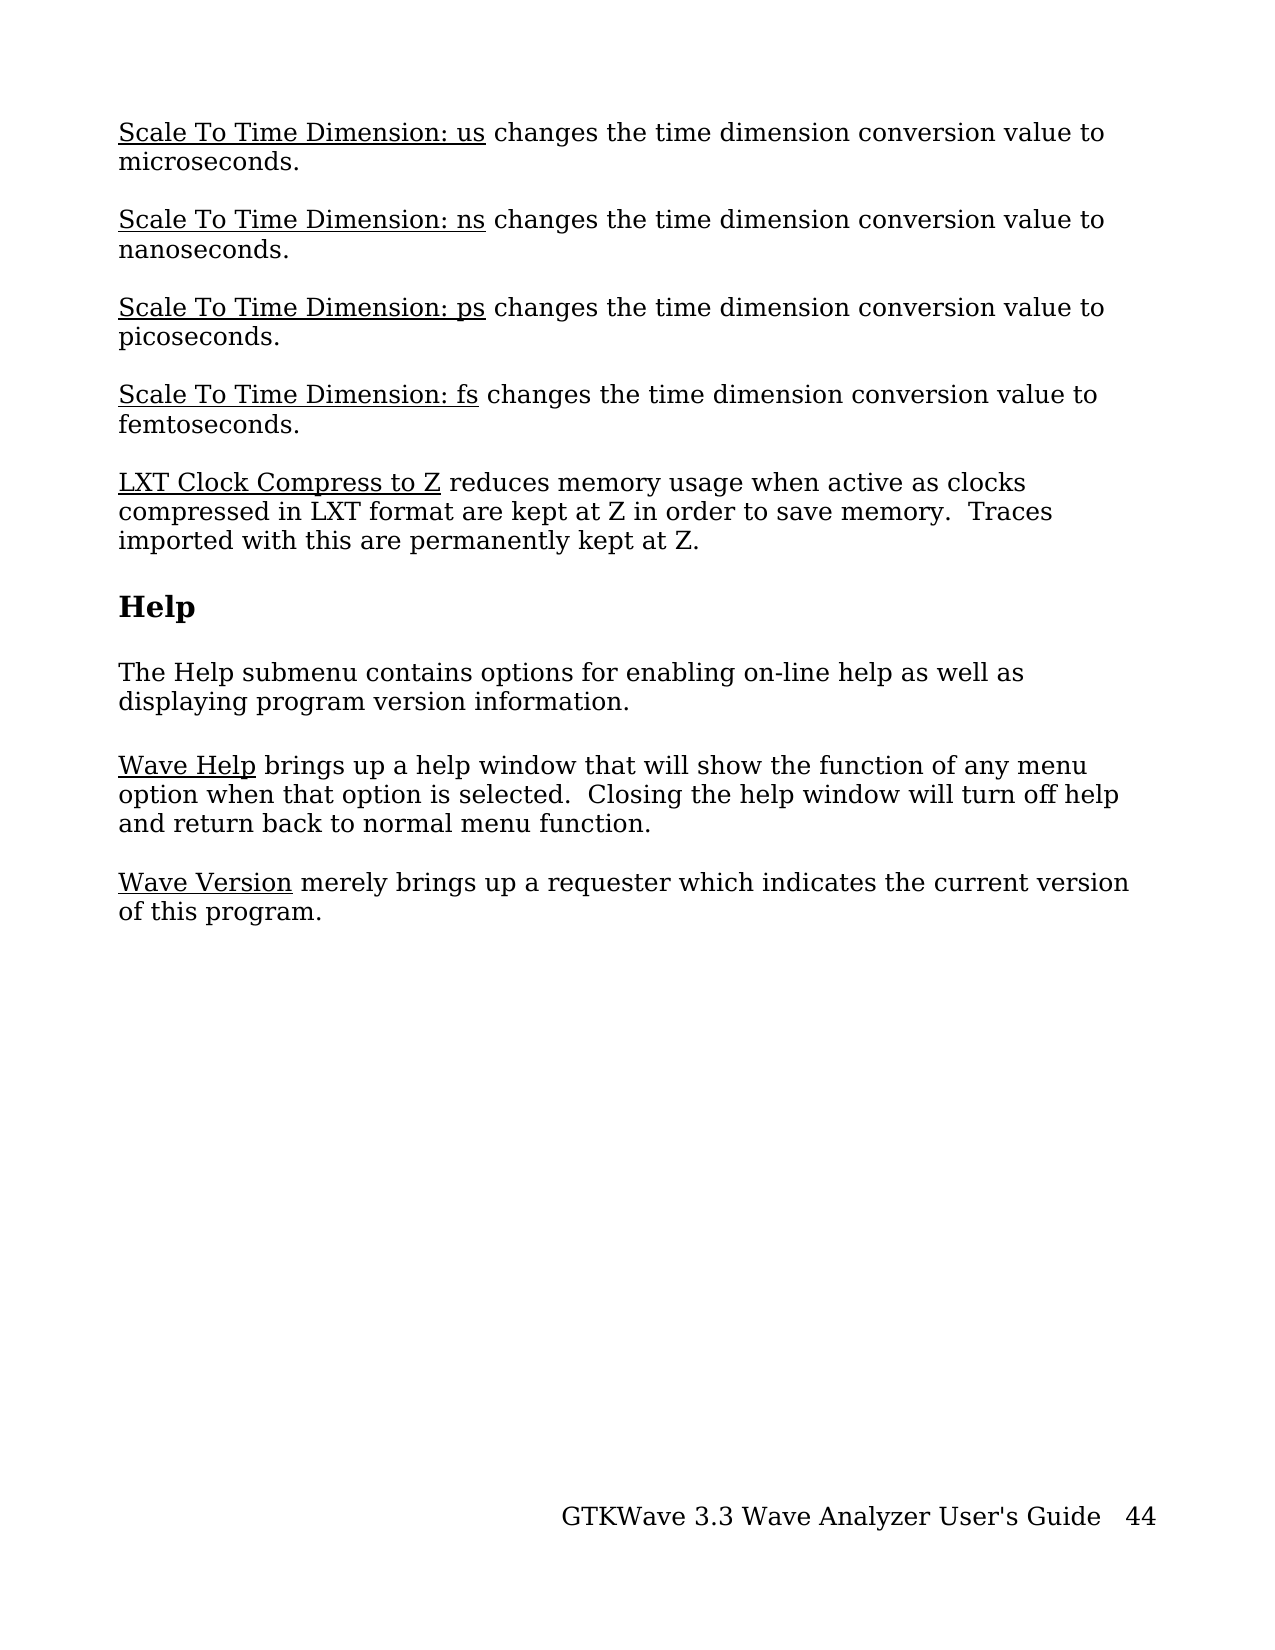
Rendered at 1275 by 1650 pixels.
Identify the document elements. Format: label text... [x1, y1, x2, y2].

text Scale To Time Dimension: us changes the time dimension conversion value to microseconds. [118, 118, 1157, 176]
text Wave Help brings up a help window that will show the function of any menu option when that option is selected. Closing the help window will turn off help and return back to normal menu function. [118, 751, 1157, 838]
text Scale To Time Dimension: ns changes the time dimension conversion value to nanoseconds. [118, 206, 1157, 264]
text Scale To Time Dimension: ps changes the time dimension conversion value to picoseconds. [118, 293, 1157, 351]
text Scale To Time Dimension: fs changes the time dimension conversion value to femtoseconds. [118, 381, 1157, 439]
text Wave Version merely brings up a requester which indicates the current version of this program. [118, 868, 1157, 926]
text The Help submenu contains options for enabling on-line help as well as displaying program version information. [118, 658, 1157, 717]
text LXT Clock Compress to Z reduces memory usage when active as clocks compressed in LXT format are kept at Z in order to save memory. Traces imported with this are permanently kept at Z. [118, 468, 1157, 556]
text Help [118, 590, 1157, 624]
